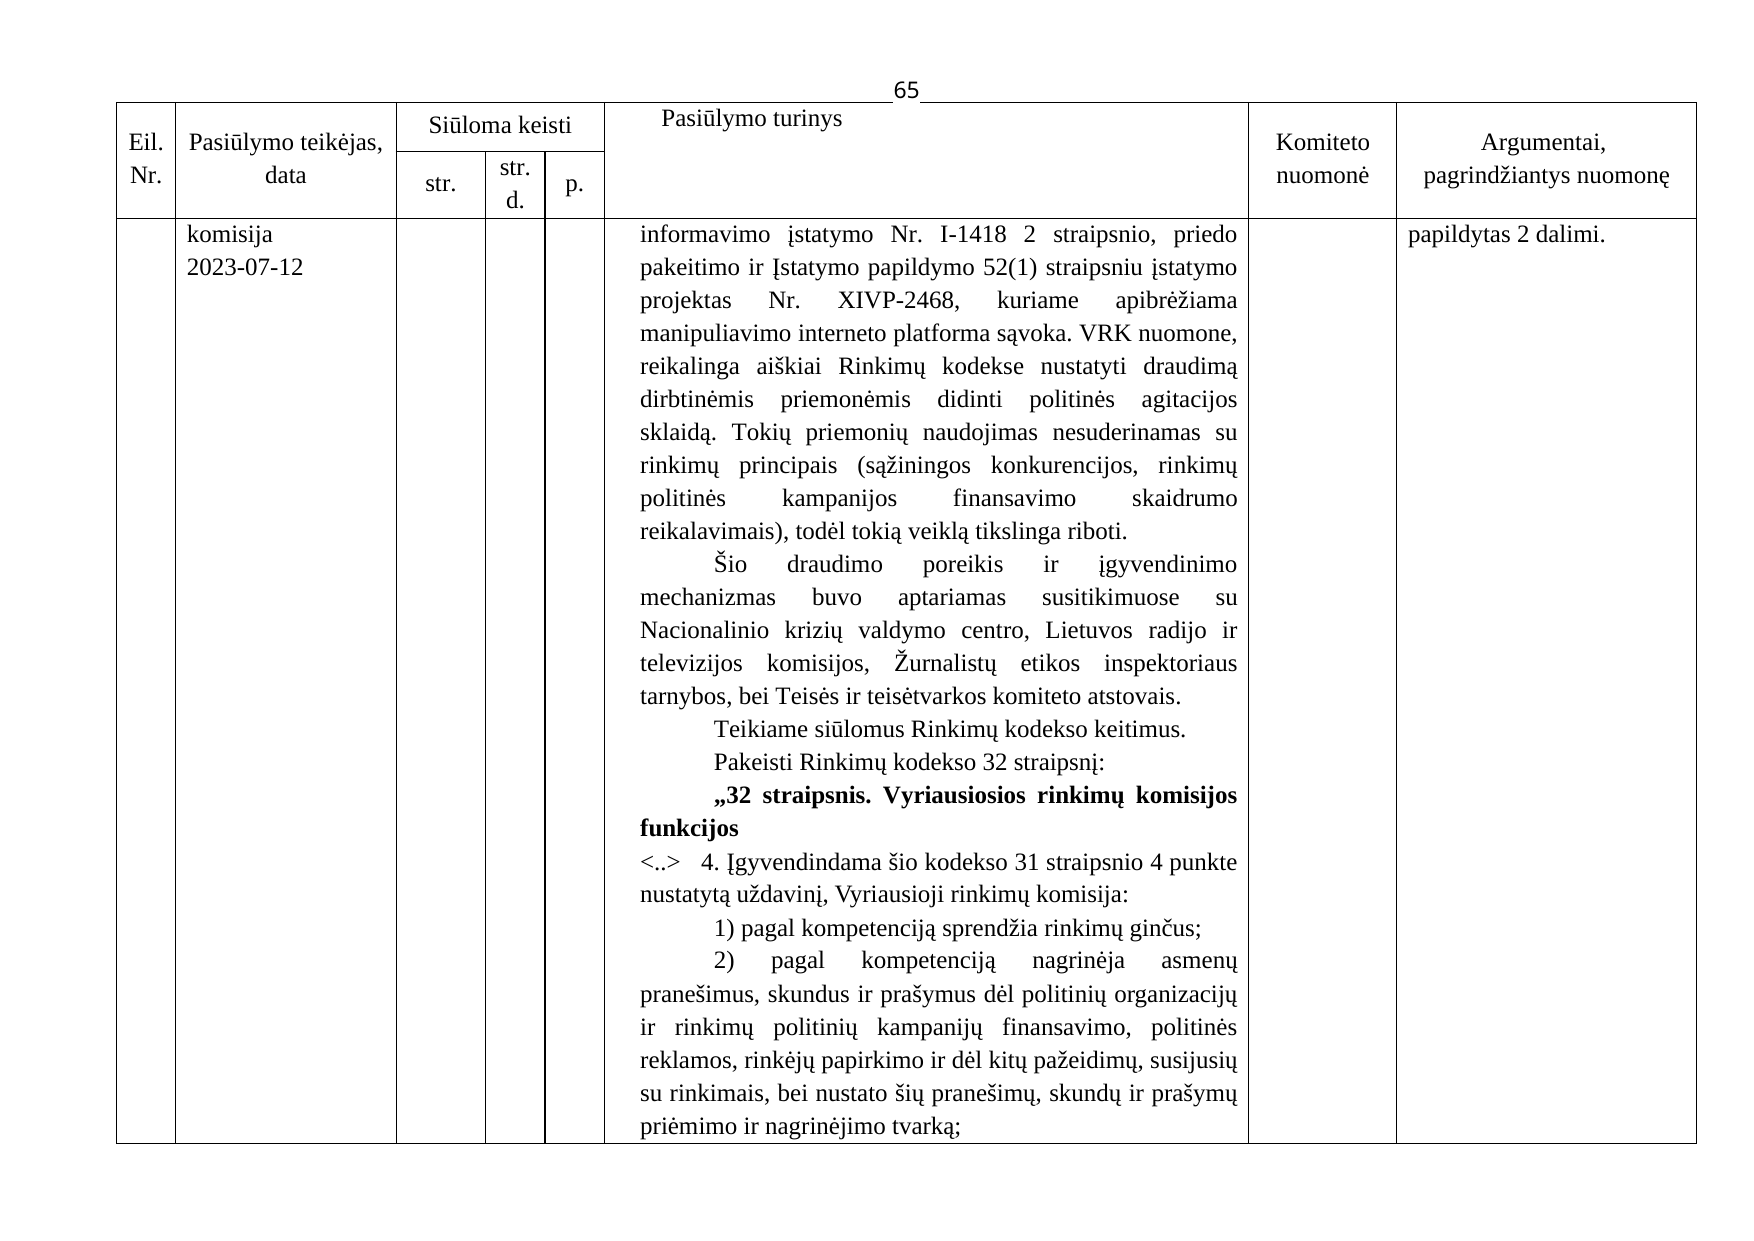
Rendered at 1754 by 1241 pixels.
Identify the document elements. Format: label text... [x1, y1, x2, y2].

table_cell str. d. [486, 152, 544, 218]
table_cell komisija 2023-07-12 [176, 219, 396, 1143]
table_cell [1249, 219, 1396, 1143]
table_cell str. [397, 152, 485, 218]
table_header Pasiūlymo turinys [629, 103, 1248, 218]
table_header Komiteto nuomonė [1249, 103, 1396, 218]
table_cell [397, 219, 485, 1143]
table_cell [546, 219, 604, 1143]
table_cell [605, 219, 629, 1143]
table_header Siūloma keisti [397, 103, 604, 151]
table_cell papildytas 2 dalimi. [1397, 219, 1696, 1143]
table_header Eil. Nr. [117, 103, 175, 218]
table_cell [117, 219, 175, 1143]
table_cell informavimo įstatymo Nr. I-1418 2 straipsnio, priedo pakeitimo ir Įstatymo papildymo 52(1) straipsniu įstatymo projektas Nr. XIVP-2468, kuriame apibrėžiama manipuliavimo interneto platforma sąvoka. VRK nuomone, reikalinga aiškiai Rinkimų kodekse nustatyti draudimą dirbtinėmis priemonėmis didinti politinės agitacijos sklaidą. Tokių priemonių naudojimas nesuderinamas su rinkimų principais (sąžiningos konkurencijos, rinkimų politinės kampanijos finansavimo skaidrumo reikalavimais), todėl tokią veiklą tikslinga riboti. Šio draudimo poreikis ir įgyvendinimo mechanizmas buvo aptariamas susitikimuose su Nacionalinio krizių valdymo centro, Lietuvos radijo ir televizijos komisijos, Žurnalistų etikos inspektoriaus tarnybos, bei Teisės ir teisėtvarkos komiteto atstovais. Teikiame siūlomus Rinkimų kodekso keitimus. Pakeisti Rinkimų kodekso 32 straipsnį: „32 straipsnis. Vyriausiosios rinkimų komisijos funkcijos <..> 4. Įgyvendindama šio kodekso 31 straipsnio 4 punkte nustatytą uždavinį, Vyriausioji rinkimų komisija: 1) pagal kompetenciją sprendžia rinkimų ginčus; 2) pagal kompetenciją nagrinėja asmenų pranešimus, skundus ir prašymus dėl politinių organizacijų ir rinkimų politinių kampanijų finansavimo, politinės reklamos, rinkėjų papirkimo ir dėl kitų pažeidimų, susijusių su rinkimais, bei nustato šių pranešimų, skundų ir prašymų priėmimo ir nagrinėjimo tvarką; [629, 219, 1248, 1143]
table_header [605, 103, 629, 218]
table_header Argumentai, pagrindžiantys nuomonę [1397, 103, 1696, 218]
table_header Pasiūlymo teikėjas, data [176, 103, 396, 218]
table_cell [486, 219, 544, 1143]
table_cell p. [546, 152, 604, 218]
